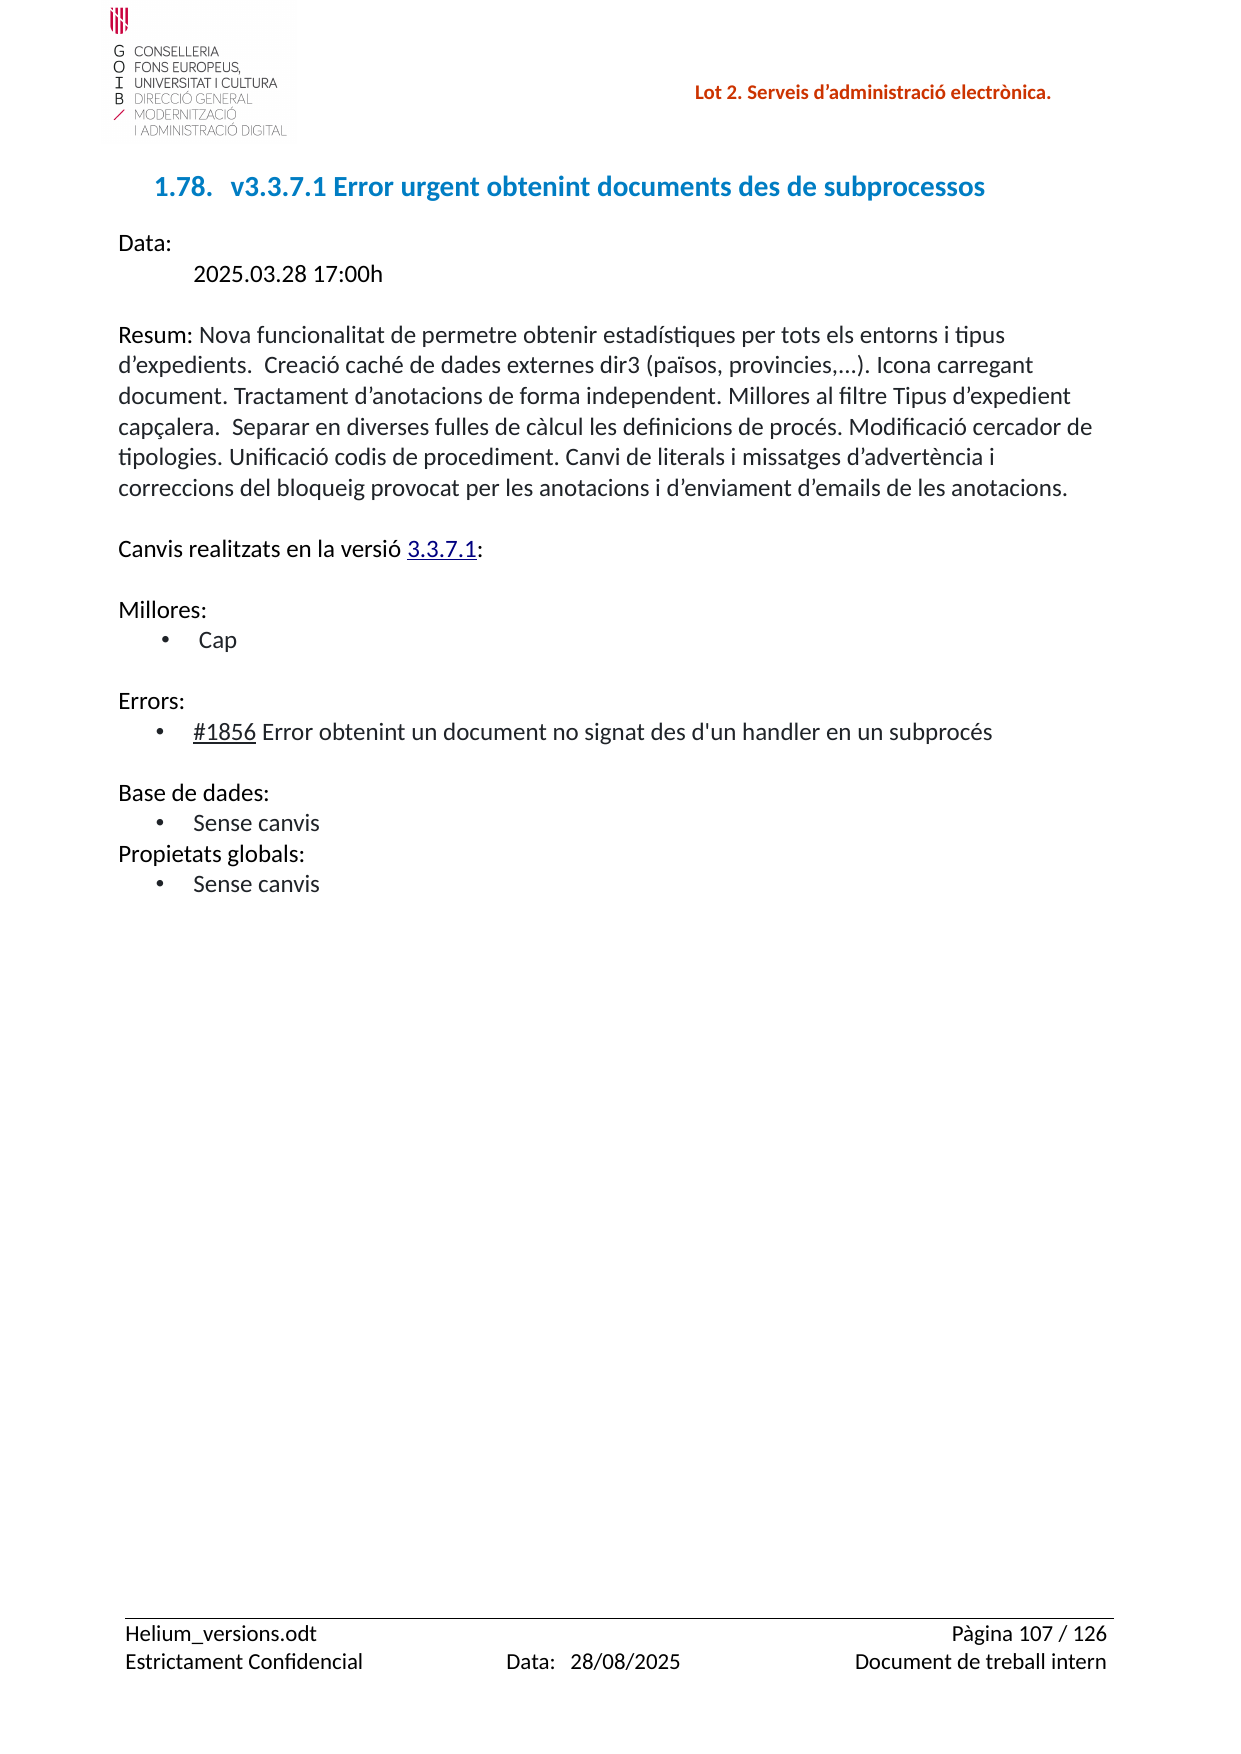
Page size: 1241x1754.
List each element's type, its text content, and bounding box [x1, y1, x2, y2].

subtitle v3.3.7.1 Error urgent obtenint documents des de subprocessos [153, 168, 1122, 204]
picture [100, 0, 297, 144]
text Propietats globals: [118, 838, 1122, 868]
text Errors: [118, 685, 1122, 716]
list Sense canvis [156, 868, 1122, 899]
text Data: [118, 228, 1122, 258]
text Base de dades: [118, 777, 1122, 807]
text 2025.03.28 17:00h [118, 258, 1122, 289]
text Canvis realitzats en la versió 3.3.7.1: [118, 533, 1122, 563]
list Cap [161, 624, 1122, 655]
list Sense canvis [156, 807, 1122, 838]
text Millores: [118, 594, 1122, 624]
list #1856 Error obtenint un document no signat des d'un handler en un subprocés [156, 716, 1122, 746]
text Resum: Nova funcionalitat de permetre obtenir estadístiques per tots els entorns i tipus d’expedients. Creació caché de dades externes dir3 (països, provincies,...). Icona carregant document. Tractament d’anotacions de forma independent. Millores al filtre Tipus d’expedient capçalera. Separar en diverses fulles de càlcul les definicions de procés. Modificació cercador de tipologies. Unificació codis de procediment. Canvi de literals i missatges d’advertència i correccions del bloqueig provocat per les anotacions i d’enviament d’emails de les anotacions. [118, 319, 1122, 502]
